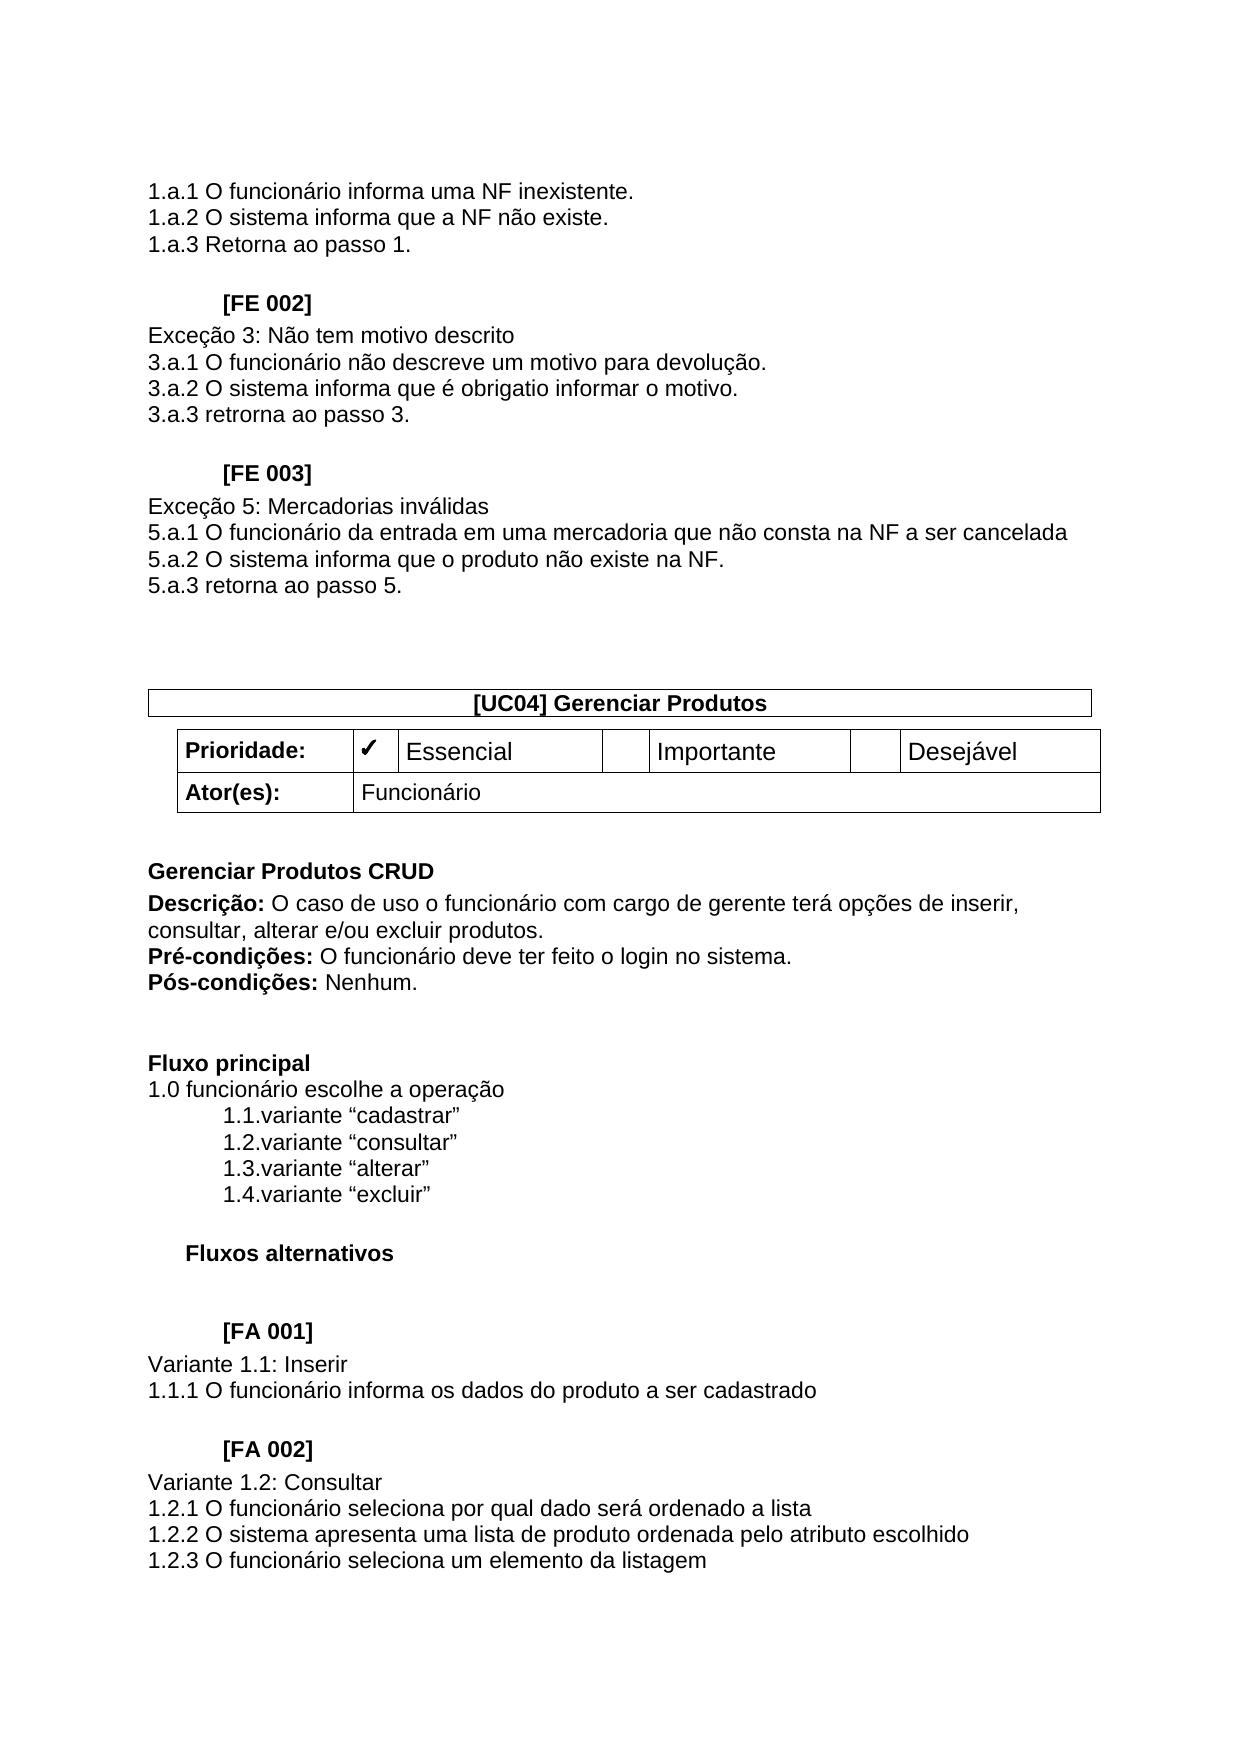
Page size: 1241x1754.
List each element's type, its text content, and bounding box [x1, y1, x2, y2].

text 1.3.variante “alterar” [148, 1155, 1092, 1181]
table_header Importante [650, 730, 850, 772]
text Exceção 3: Não tem motivo descrito [148, 322, 1092, 348]
text 1.1.variante “cadastrar” [148, 1102, 1092, 1128]
text Gerenciar Produtos CRUD [148, 858, 1092, 884]
text 1.2.3 O funcionário seleciona um elemento da listagem [148, 1547, 1092, 1574]
text Pré-condições: O funcionário deve ter feito o login no sistema. [148, 943, 1092, 969]
text Exceção 5: Mercadorias inválidas [148, 493, 1092, 519]
text 1.a.1 O funcionário informa uma NF inexistente. [148, 178, 1092, 204]
text 1.2.2 O sistema apresenta uma lista de produto ordenada pelo atributo escolhido [148, 1521, 1092, 1547]
text 1.a.2 O sistema informa que a NF não existe. [148, 204, 1092, 231]
text [FE 003] [223, 460, 1092, 487]
table_header Prioridade: [178, 730, 353, 772]
table_header Essencial [399, 730, 602, 772]
text Variante 1.2: Consultar [148, 1468, 1092, 1495]
text 3.a.1 O funcionário não descreve um motivo para devolução. [148, 348, 1092, 375]
text 1.1.1 O funcionário informa os dados do produto a ser cadastrado [148, 1377, 1092, 1403]
table_header  [354, 730, 398, 772]
table_cell Funcionário [354, 773, 1100, 812]
text Fluxos alternativos [185, 1240, 1092, 1267]
text 1.2.1 O funcionário seleciona por qual dado será ordenado a lista [148, 1495, 1092, 1521]
text [FA 001] [223, 1318, 1092, 1344]
text [FE 002] [223, 289, 1092, 316]
table_cell Ator(es): [178, 773, 353, 812]
text 1.2.variante “consultar” [148, 1128, 1092, 1155]
text Fluxo principal [148, 1049, 1092, 1076]
text 5.a.2 O sistema informa que o produto não existe na NF. [148, 546, 1092, 572]
table_header [851, 730, 900, 772]
table_header Desejável [901, 730, 1100, 772]
text 5.a.1 O funcionário da entrada em uma mercadoria que não consta na NF a ser cancelada [148, 519, 1092, 546]
text [FA 002] [223, 1436, 1092, 1462]
text Descrição: O caso de uso o funcionário com cargo de gerente terá opções de inserir, consultar, alterar e/ou excluir produtos. [148, 890, 1092, 943]
text 1.a.3 Retorna ao passo 1. [148, 231, 1092, 257]
text 1.4.variante “excluir” [148, 1181, 1092, 1208]
text 5.a.3 retorna ao passo 5. [148, 572, 1092, 598]
text 3.a.3 retrorna ao passo 3. [148, 401, 1092, 428]
text [UC04] Gerenciar Produtos [149, 690, 1091, 716]
table_header [603, 730, 649, 772]
text Pós-condições: Nenhum. [148, 969, 1092, 996]
text Variante 1.1: Inserir [148, 1351, 1092, 1377]
text 1.0 funcionário escolhe a operação [148, 1076, 1092, 1102]
text 3.a.2 O sistema informa que é obrigatio informar o motivo. [148, 375, 1092, 401]
